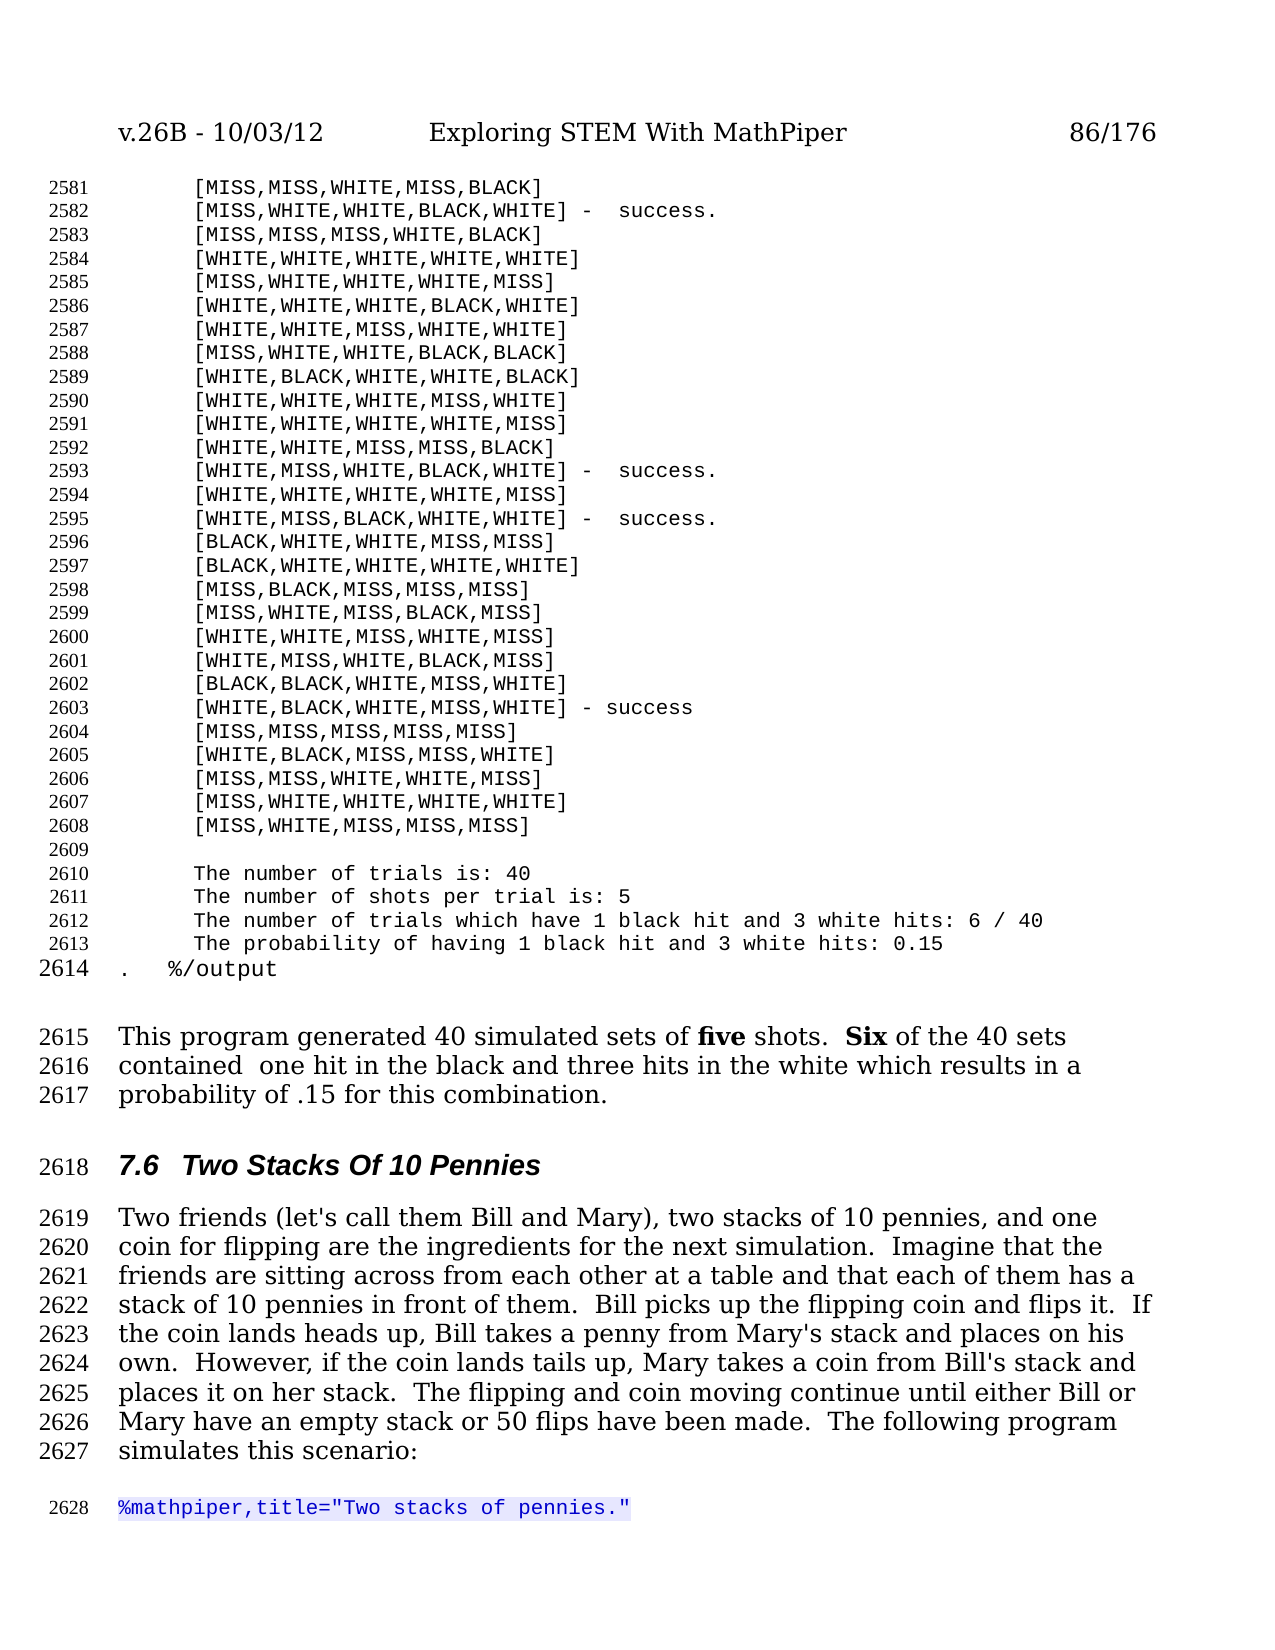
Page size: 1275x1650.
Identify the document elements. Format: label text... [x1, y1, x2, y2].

text [BLACK,WHITE,WHITE,MISS,MISS] [118, 531, 1157, 555]
text [WHITE,WHITE,MISS,WHITE,WHITE] [118, 319, 1157, 342]
text . %/output [118, 957, 1157, 983]
text [BLACK,BLACK,WHITE,MISS,WHITE] [118, 673, 1157, 697]
text [MISS,MISS,WHITE,MISS,BLACK] [118, 177, 1157, 200]
text [WHITE,WHITE,WHITE,WHITE,MISS] [118, 413, 1157, 437]
text [BLACK,WHITE,WHITE,WHITE,WHITE] [118, 555, 1157, 579]
text [MISS,WHITE,WHITE,BLACK,WHITE] - success. [118, 200, 1157, 224]
text %mathpiper,title="Two stacks of pennies." [118, 1497, 1157, 1521]
text [WHITE,MISS,WHITE,BLACK,WHITE] - success. [118, 461, 1157, 484]
text [MISS,BLACK,MISS,MISS,MISS] [118, 579, 1157, 602]
subtitle Two Stacks Of 10 Pennies [118, 1148, 1157, 1182]
text The probability of having 1 black hit and 3 white hits: 0.15 [118, 933, 1157, 957]
text [WHITE,BLACK,WHITE,WHITE,BLACK] [118, 366, 1157, 389]
text [MISS,WHITE,WHITE,WHITE,WHITE] [118, 792, 1157, 815]
text [WHITE,BLACK,MISS,MISS,WHITE] [118, 744, 1157, 768]
text [MISS,WHITE,MISS,BLACK,MISS] [118, 602, 1157, 626]
text [WHITE,WHITE,WHITE,MISS,WHITE] [118, 389, 1157, 413]
text [WHITE,WHITE,WHITE,WHITE,WHITE] [118, 248, 1157, 271]
text The number of trials which have 1 black hit and 3 white hits: 6 / 40 [118, 910, 1157, 933]
text Two friends (let's call them Bill and Mary), two stacks of 10 pennies, and one coin for flipping are the ingredients for the next simulation. Imagine that the friends are sitting across from each other at a table and that each of them has a stack of 10 pennies in front of them. Bill picks up the flipping coin and flips it. If the coin lands heads up, Bill takes a penny from Mary's stack and places on his own. However, if the coin lands tails up, Mary takes a coin from Bill's stack and places it on her stack. The flipping and coin moving continue until either Bill or Mary have an empty stack or 50 flips have been made. The following program simulates this scenario: [118, 1203, 1157, 1465]
text The number of trials is: 40 [118, 862, 1157, 886]
text [MISS,WHITE,MISS,MISS,MISS] [118, 815, 1157, 839]
text [WHITE,WHITE,WHITE,WHITE,MISS] [118, 484, 1157, 508]
text [WHITE,BLACK,WHITE,MISS,WHITE] - success [118, 697, 1157, 721]
text [WHITE,MISS,BLACK,WHITE,WHITE] - success. [118, 508, 1157, 531]
text [MISS,MISS,WHITE,WHITE,MISS] [118, 768, 1157, 792]
text [WHITE,WHITE,MISS,MISS,BLACK] [118, 437, 1157, 461]
text [WHITE,WHITE,WHITE,BLACK,WHITE] [118, 295, 1157, 319]
text The number of shots per trial is: 5 [118, 886, 1157, 910]
text This program generated 40 simulated sets of five shots. Six of the 40 sets contained one hit in the black and three hits in the white which results in a probability of .15 for this combination. [118, 1021, 1157, 1109]
text [WHITE,MISS,WHITE,BLACK,MISS] [118, 650, 1157, 673]
text [MISS,WHITE,WHITE,BLACK,BLACK] [118, 342, 1157, 366]
text [MISS,MISS,MISS,WHITE,BLACK] [118, 224, 1157, 248]
text [MISS,MISS,MISS,MISS,MISS] [118, 721, 1157, 744]
text [MISS,WHITE,WHITE,WHITE,MISS] [118, 271, 1157, 295]
text [WHITE,WHITE,MISS,WHITE,MISS] [118, 626, 1157, 650]
